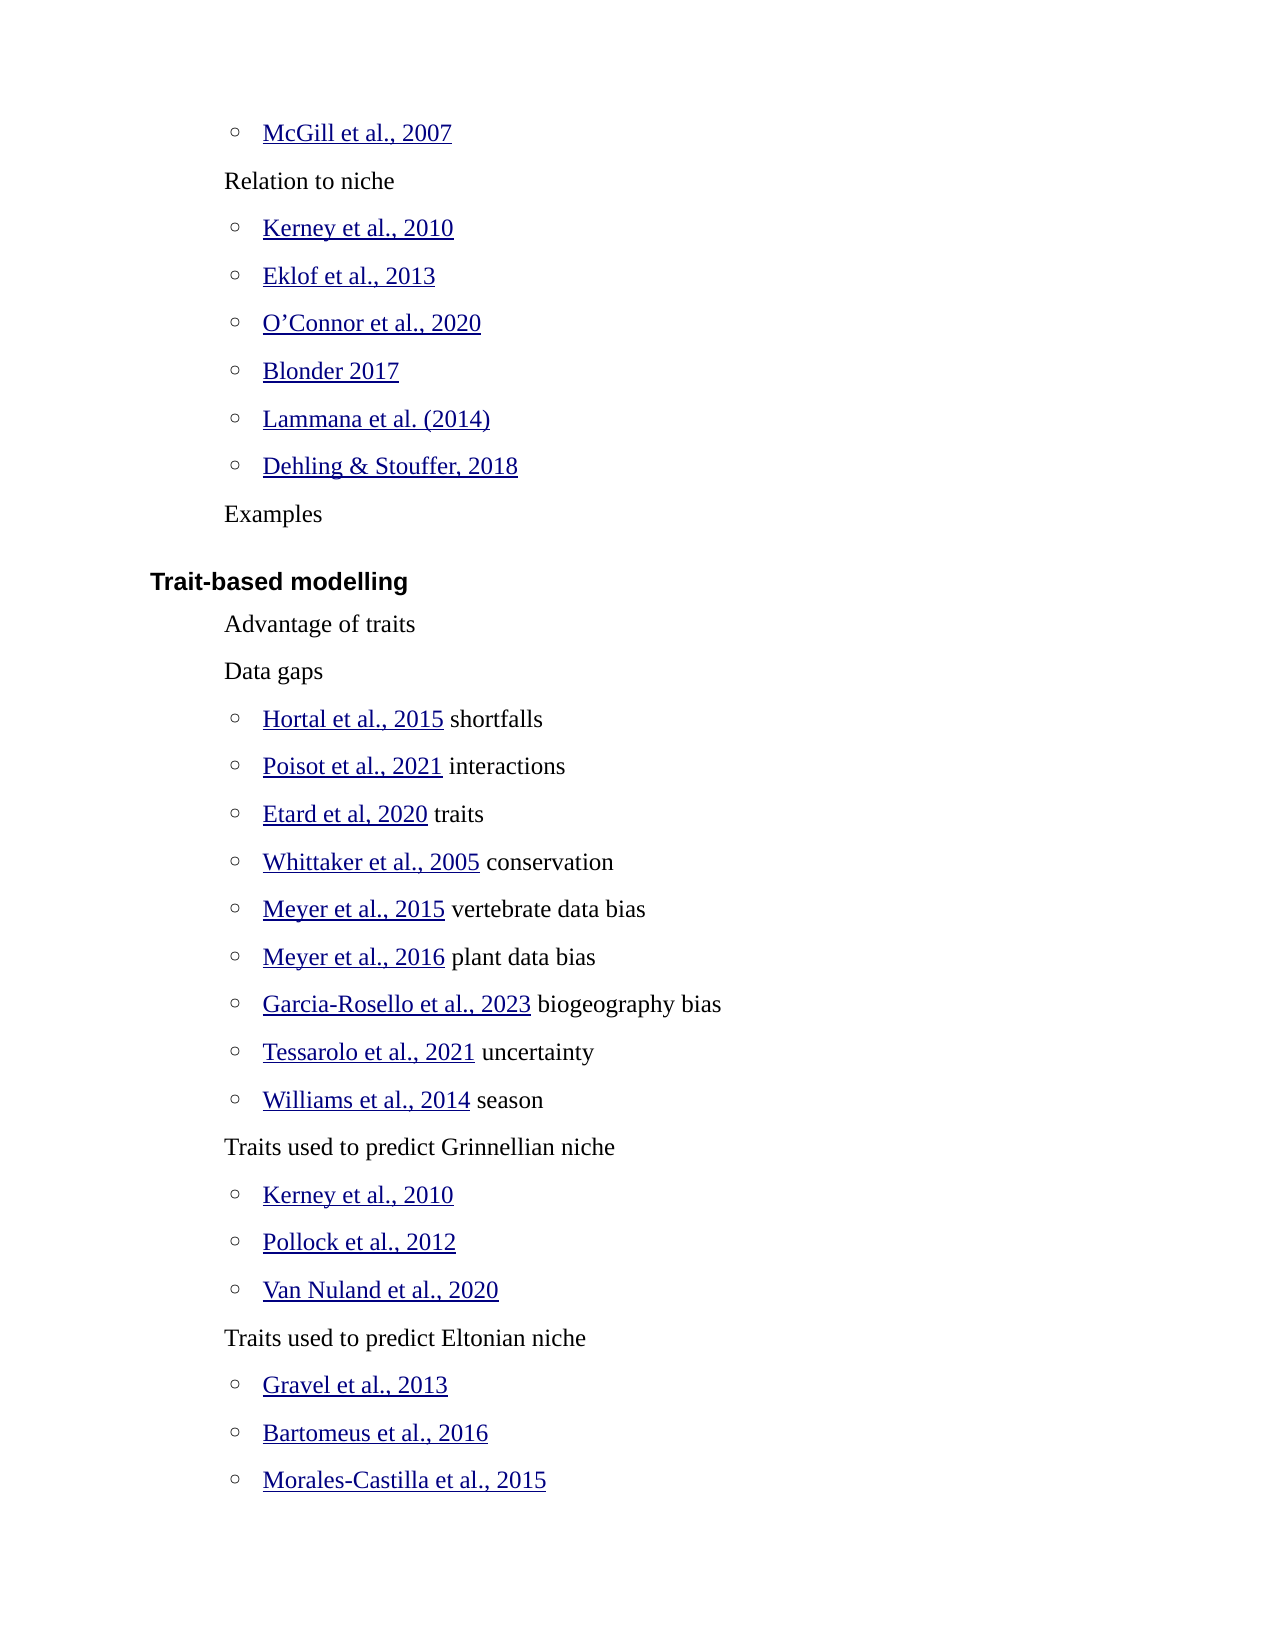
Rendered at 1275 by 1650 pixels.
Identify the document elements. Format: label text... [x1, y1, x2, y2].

list Hortal et al., 2015 shortfalls [225, 704, 1125, 733]
list Meyer et al., 2016 plant data bias [225, 942, 1125, 971]
list McGill et al., 2007 [225, 118, 1125, 147]
list Lammana et al. (2014) [225, 404, 1125, 432]
subtitle Trait-based modelling [150, 567, 1125, 596]
list Van Nuland et al., 2020 [225, 1275, 1125, 1304]
text Traits used to predict Grinnellian niche [150, 1132, 1125, 1161]
list Etard et al, 2020 traits [225, 799, 1125, 828]
list Kerney et al., 2010 [225, 1180, 1125, 1209]
list Bartomeus et al., 2016 [225, 1418, 1125, 1447]
list Pollock et al., 2012 [225, 1227, 1125, 1256]
list Blonder 2017 [225, 356, 1125, 385]
list Poisot et al., 2021 interactions [225, 751, 1125, 780]
list Kerney et al., 2010 [225, 213, 1125, 242]
list Williams et al., 2014 season [225, 1085, 1125, 1113]
text Relation to niche [150, 166, 1125, 194]
list Morales-Castilla et al., 2015 [225, 1466, 1125, 1494]
text Advantage of traits [150, 609, 1125, 637]
list Tessarolo et al., 2021 uncertainty [225, 1037, 1125, 1066]
text Data gaps [150, 656, 1125, 685]
list O’Connor et al., 2020 [225, 308, 1125, 337]
text Traits used to predict Eltonian niche [150, 1323, 1125, 1351]
list Whittaker et al., 2005 conservation [225, 847, 1125, 875]
list Dehling & Stouffer, 2018 [225, 451, 1125, 480]
list Gravel et al., 2013 [225, 1370, 1125, 1399]
list Eklof et al., 2013 [225, 261, 1125, 290]
text Examples [150, 499, 1125, 528]
list Meyer et al., 2015 vertebrate data bias [225, 894, 1125, 923]
list Garcia-Rosello et al., 2023 biogeography bias [225, 989, 1125, 1018]
